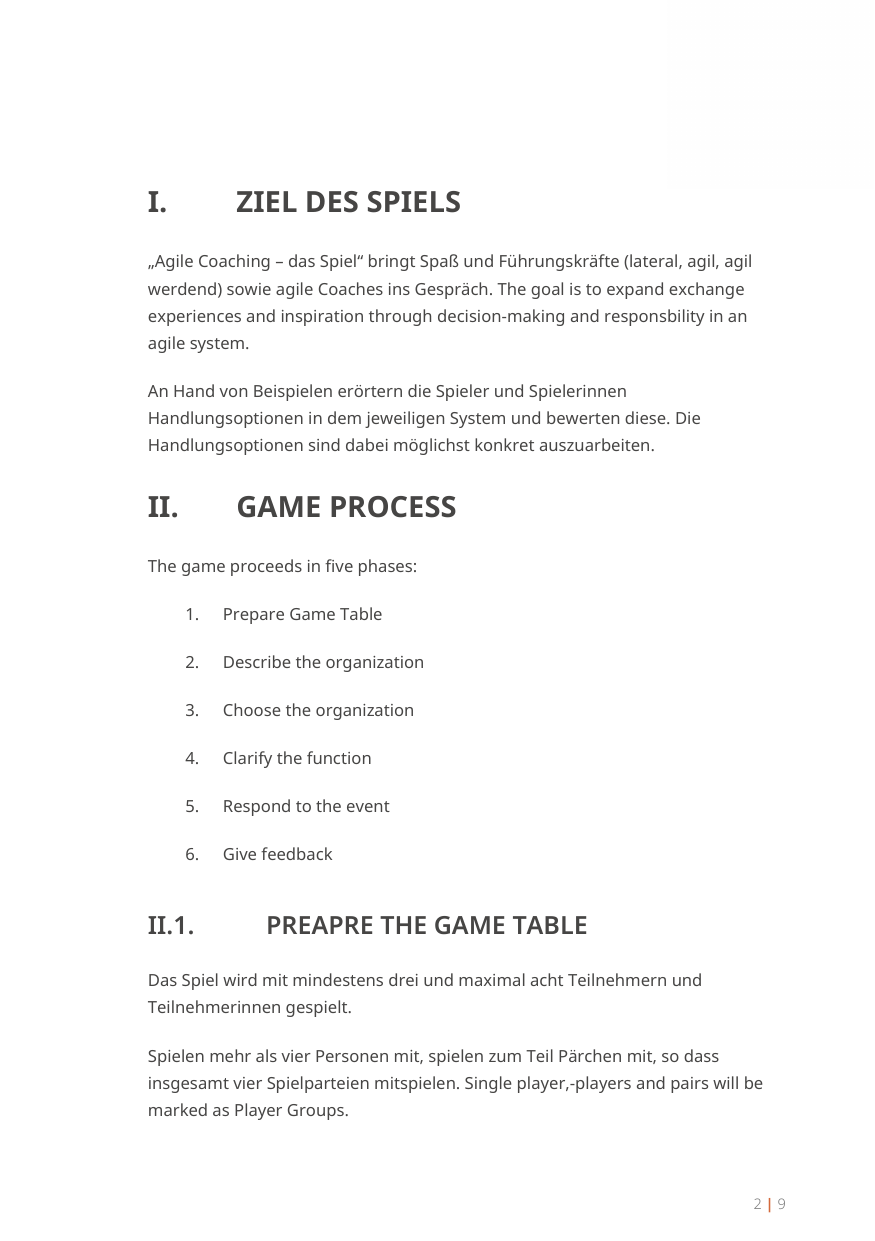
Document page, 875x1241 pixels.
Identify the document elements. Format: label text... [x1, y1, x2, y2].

subtitle Ziel des Spiels [148, 181, 786, 221]
subtitle Preapre the Game Table [148, 907, 786, 941]
list Choose the organization [185, 698, 786, 721]
text An Hand von Beispielen erörtern die Spieler und Spielerinnen Handlungsoptionen in dem jeweiligen System und bewerten diese. Die Handlungsoptionen sind dabei möglichst konkret auszuarbeiten. [148, 379, 786, 457]
text „Agile Coaching – das Spiel“ bringt Spaß und Führungskräfte (lateral, agil, agil werdend) sowie agile Coaches ins Gespräch. The goal is to expand exchange experiences and inspiration through decision-making and responsbility in an agile system. [148, 250, 786, 354]
subtitle Game process [148, 486, 786, 526]
text Das Spiel wird mit mindestens drei und maximal acht Teilnehmern und Teilnehmerinnen gespielt. [148, 969, 786, 1019]
text Spielen mehr als vier Personen mit, spielen zum Teil Pärchen mit, so dass insgesamt vier Spielparteien mitspielen. Single player,-players and pairs will be marked as Player Groups. [148, 1044, 786, 1121]
list Prepare Game Table [185, 602, 786, 625]
list Describe the organization [185, 651, 786, 673]
text The game proceeds in five phases: [148, 554, 786, 577]
list Give feedback [185, 843, 786, 865]
list Clarify the function [185, 747, 786, 769]
list Respond to the event [185, 794, 786, 817]
picture [667, 0, 874, 189]
